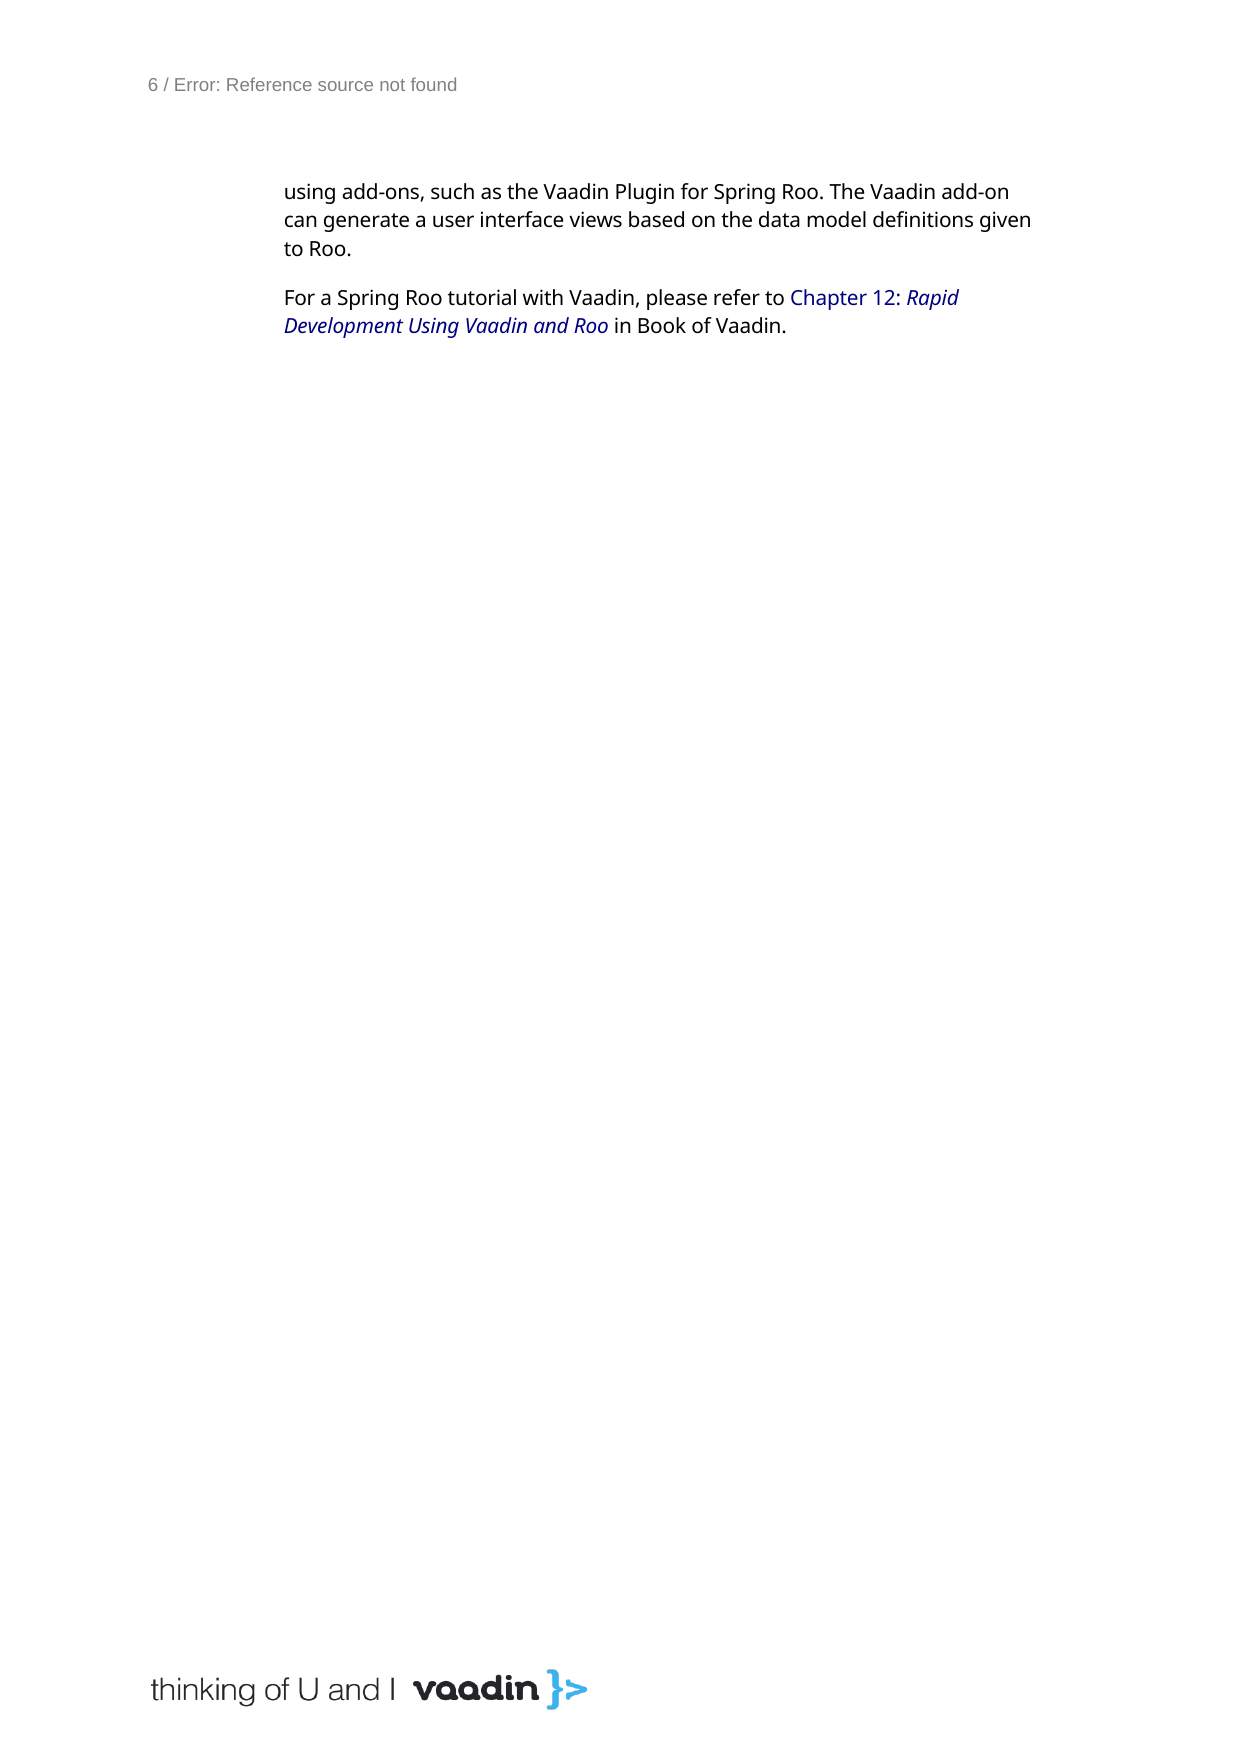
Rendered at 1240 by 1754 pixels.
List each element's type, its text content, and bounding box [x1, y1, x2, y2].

text using add-ons, such as the Vaadin Plugin for Spring Roo. The Vaadin add-on can generate a user interface views based on the data model definitions given to Roo. [283, 177, 1033, 262]
text For a Spring Roo tutorial with Vaadin, please refer to Chapter 12: Rapid Development Using Vaadin and Roo in Book of Vaadin. [283, 283, 1033, 340]
picture [150, 1665, 590, 1712]
